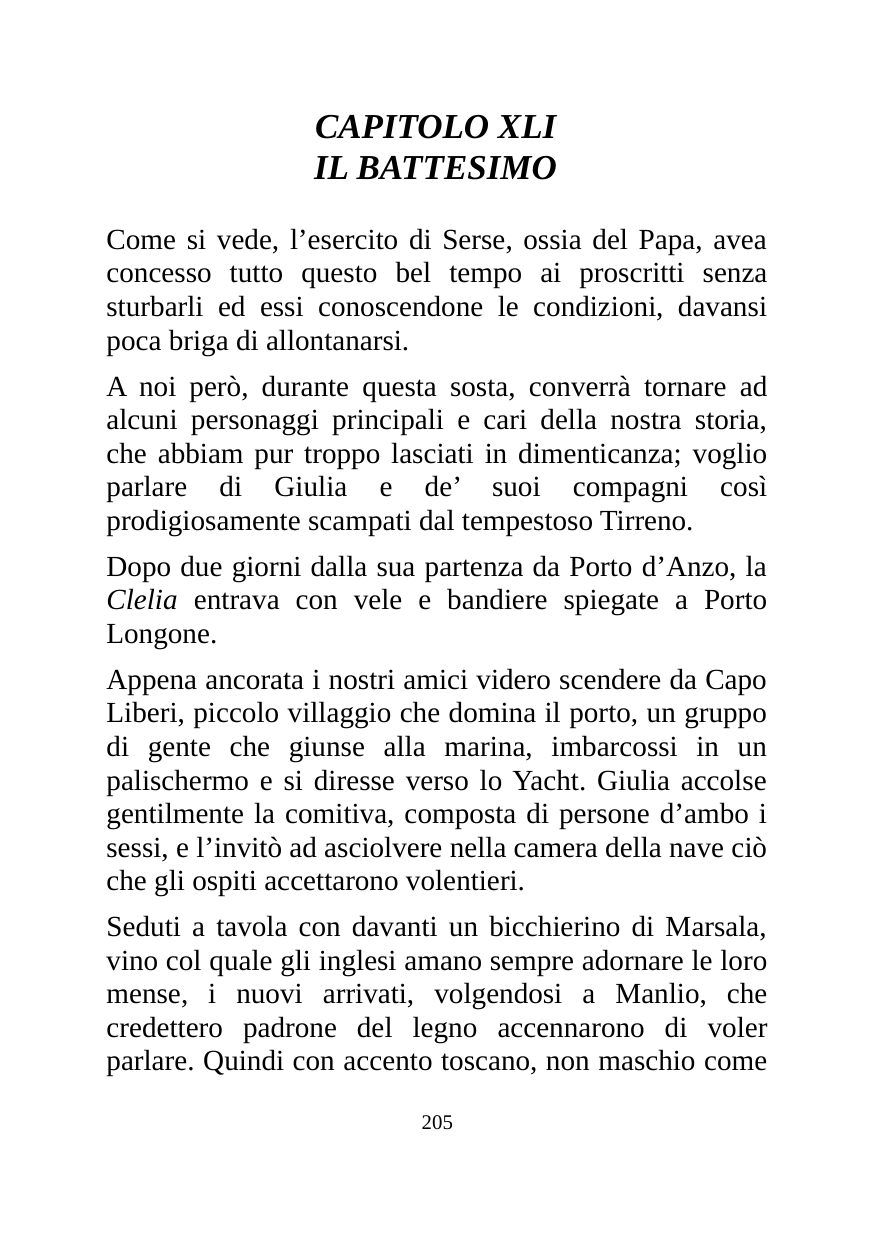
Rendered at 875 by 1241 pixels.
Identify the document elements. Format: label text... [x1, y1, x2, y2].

text Appena ancorata i nostri amici videro scendere da Capo Liberi, piccolo villaggio che domina il porto, un gruppo di gente che giunse alla marina, imbarcossi in un palischermo e si diresse verso lo Yacht. Giulia accolse gentilmente la comitiva, composta di persone d’ambo i sessi, e l’invitò ad asciolvere nella camera della nave ciò che gli ospiti accettarono volentieri. [106, 662, 768, 897]
subtitle CAPITOLO XLI IL BATTESIMO [106, 106, 768, 187]
text Come si vede, l’esercito di Serse, ossia del Papa, avea concesso tutto questo bel tempo ai proscritti senza sturbarli ed essi conoscendone le condizioni, davansi poca briga di allontanarsi. [106, 222, 768, 356]
text Seduti a tavola con davanti un bicchierino di Marsala, vino col quale gli inglesi amano sempre adornare le loro mense, i nuovi arrivati, volgendosi a Manlio, che credettero padrone del legno accennarono di voler parlare. Quindi con accento toscano, non maschio come [106, 909, 768, 1077]
text Dopo due giorni dalla sua partenza da Porto d’Anzo, la Clelia entrava con vele e bandiere spiegate a Porto Longone. [106, 549, 768, 649]
text A noi però, durante questa sosta, converrà tornare ad alcuni personaggi principali e cari della nostra storia, che abbiam pur troppo lasciati in dimenticanza; voglio parlare di Giulia e de’ suoi compagni così prodigiosamente scampati dal tempestoso Tirreno. [106, 369, 768, 536]
